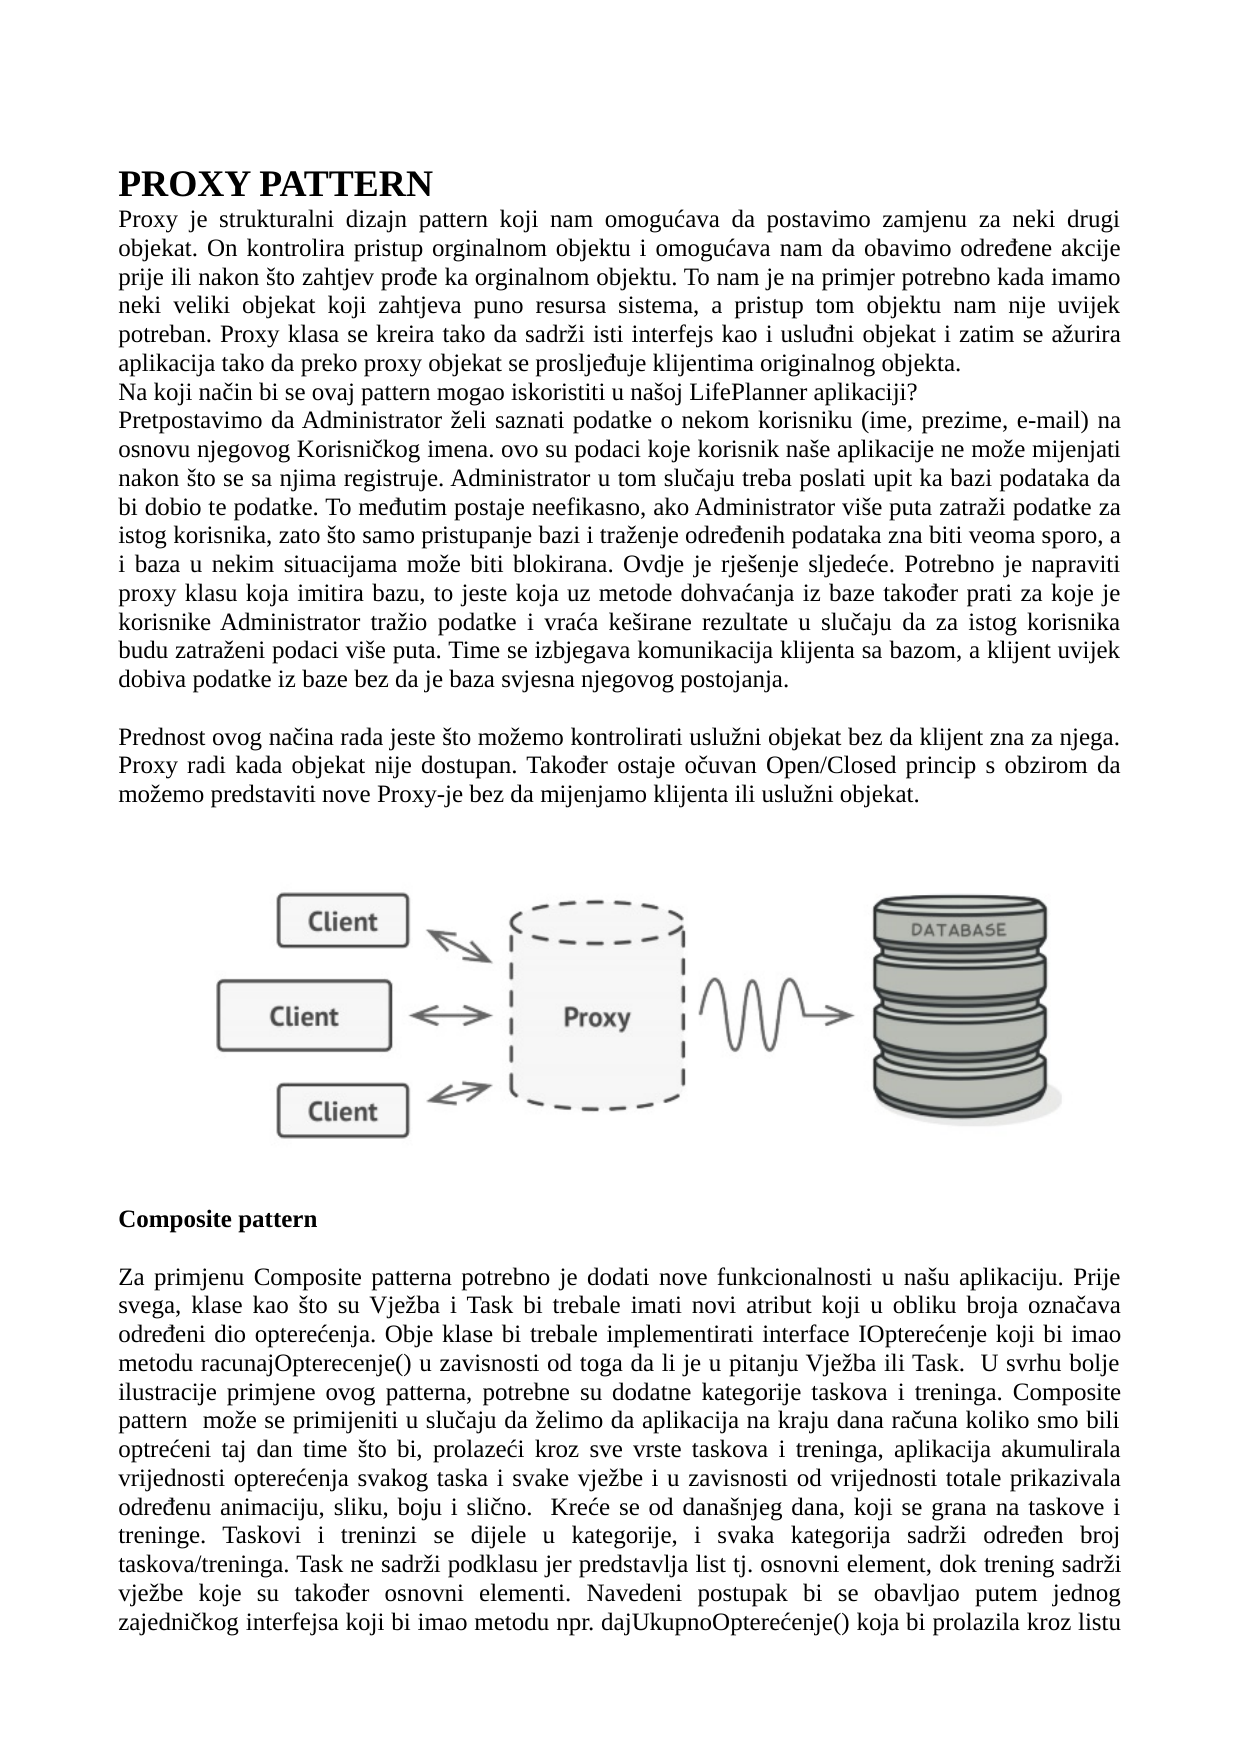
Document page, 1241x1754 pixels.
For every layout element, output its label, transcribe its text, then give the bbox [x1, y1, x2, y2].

picture [216, 850, 1117, 1169]
text Proxy je strukturalni dizajn pattern koji nam omogućava da postavimo zamjenu za neki drugi objekat. On kontrolira pristup orginalnom objektu i omogućava nam da obavimo određene akcije prije ili nakon što zahtjev prođe ka orginalnom objektu. To nam je na primjer potrebno kada imamo neki veliki objekat koji zahtjeva puno resursa sistema, a pristup tom objektu nam nije uvijek potreban. Proxy klasa se kreira tako da sadrži isti interfejs kao i usluđni objekat i zatim se ažurira aplikacija tako da preko proxy objekat se prosljeđuje klijentima originalnog objekta. [118, 204, 1122, 377]
text Prednost ovog načina rada jeste što možemo kontrolirati uslužni objekat bez da klijent zna za njega. Proxy radi kada objekat nije dostupan. Također ostaje očuvan Open/Closed princip s obzirom da možemo predstaviti nove Proxy-je bez da mijenjamo klijenta ili uslužni objekat. [118, 722, 1122, 808]
text Za primjenu Composite patterna potrebno je dodati nove funkcionalnosti u našu aplikaciju. Prije svega, klase kao što su Vježba i Task bi trebale imati novi atribut koji u obliku broja označava određeni dio opterećenja. Obje klase bi trebale implementirati interface IOpterećenje koji bi imao metodu racunajOpterecenje() u zavisnosti od toga da li je u pitanju Vježba ili Task. U svrhu bolje ilustracije primjene ovog patterna, potrebne su dodatne kategorije taskova i treninga. Composite pattern može se primijeniti u slučaju da želimo da aplikacija na kraju dana računa koliko smo bili optrećeni taj dan time što bi, prolazeći kroz sve vrste taskova i treninga, aplikacija akumulirala vrijednosti opterećenja svakog taska i svake vježbe i u zavisnosti od vrijednosti totale prikazivala određenu animaciju, sliku, boju i slično. Kreće se od današnjeg dana, koji se grana na taskove i treninge. Taskovi i treninzi se dijele u kategorije, i svaka kategorija sadrži određen broj taskova/treninga. Task ne sadrži podklasu jer predstavlja list tj. osnovni element, dok trening sadrži vježbe koje su također osnovni elementi. Navedeni postupak bi se obavljao putem jednog zajedničkog interfejsa koji bi imao metodu npr. dajUkupnoOpterećenje() koja bi prolazila kroz listu [118, 1262, 1122, 1636]
text Composite pattern [118, 1204, 1122, 1233]
text Pretpostavimo da Administrator želi saznati podatke o nekom korisniku (ime, prezime, e-mail) na osnovu njegovog Korisničkog imena. ovo su podaci koje korisnik naše aplikacije ne može mijenjati nakon što se sa njima registruje. Administrator u tom slučaju treba poslati upit ka bazi podataka da bi dobio te podatke. To međutim postaje neefikasno, ako Administrator više puta zatraži podatke za istog korisnika, zato što samo pristupanje bazi i traženje određenih podataka zna biti veoma sporo, a i baza u nekim situacijama može biti blokirana. Ovdje je rješenje sljedeće. Potrebno je napraviti proxy klasu koja imitira bazu, to jeste koja uz metode dohvaćanja iz baze također prati za koje je korisnike Administrator tražio podatke i vraća keširane rezultate u slučaju da za istog korisnika budu zatraženi podaci više puta. Time se izbjegava komunikacija klijenta sa bazom, a klijent uvijek dobiva podatke iz baze bez da je baza svjesna njegovog postojanja. [118, 406, 1122, 693]
text Na koji način bi se ovaj pattern mogao iskoristiti u našoj LifePlanner aplikaciji? [118, 377, 1122, 406]
text PROXY PATTERN [118, 161, 1122, 204]
